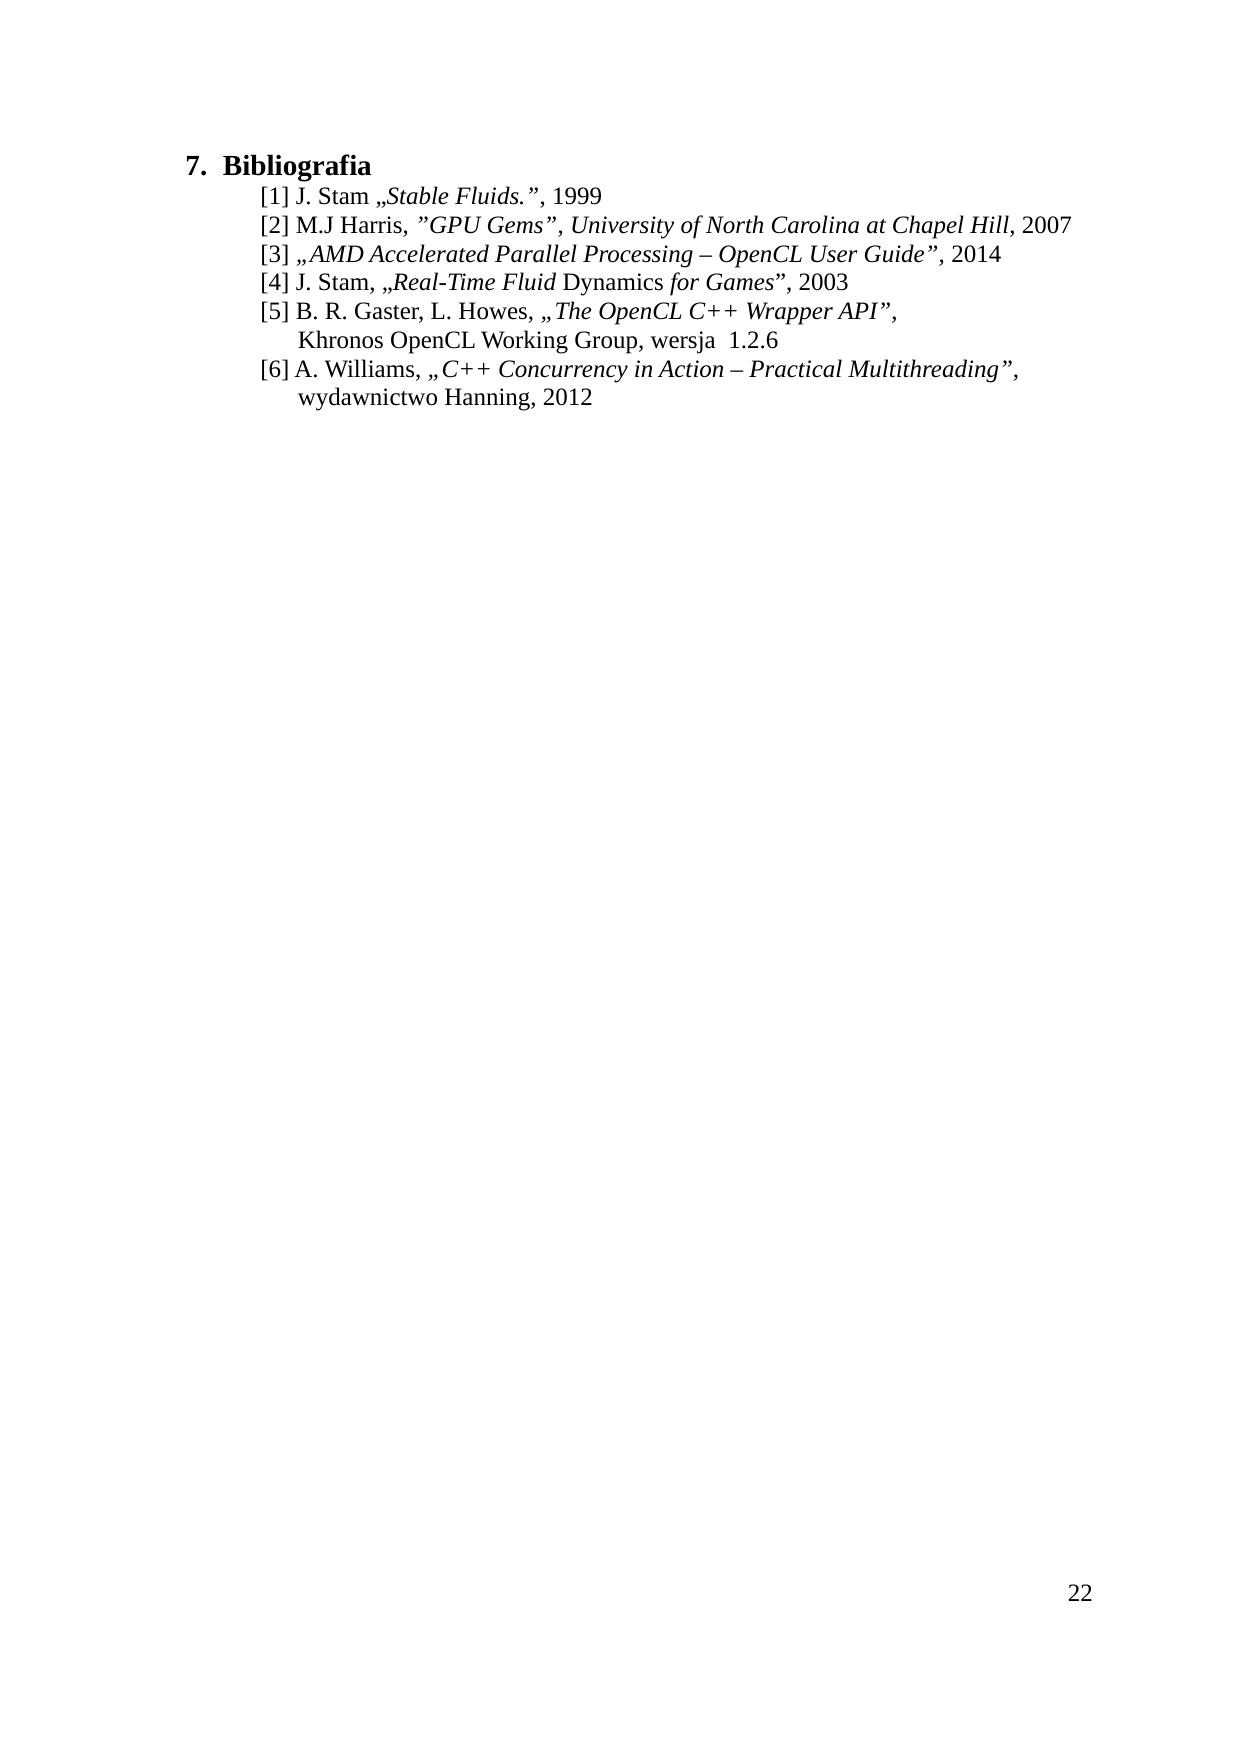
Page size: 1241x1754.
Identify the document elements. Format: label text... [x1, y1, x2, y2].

list [2] M.J Harris, ”GPU Gems”, University of North Carolina at Chapel Hill, 2007 [223, 210, 1093, 239]
list [5] B. R. Gaster, L. Howes, „The OpenCL C++ Wrapper API”, [223, 296, 1093, 325]
list Khronos OpenCL Working Group, wersja 1.2.6 [260, 325, 1093, 354]
list Bibliografia [185, 148, 1093, 181]
list [6] A. Williams, „C++ Concurrency in Action – Practical Multithreading”, wydawnictwo Hanning, 2012 [223, 354, 1093, 411]
list [3] „AMD Accelerated Parallel Processing – OpenCL User Guide”, 2014 [223, 239, 1093, 267]
list [1] J. Stam „Stable Fluids.”, 1999 [223, 181, 1093, 210]
list [4] J. Stam, „Real-Time Fluid Dynamics for Games”, 2003 [223, 267, 1093, 296]
